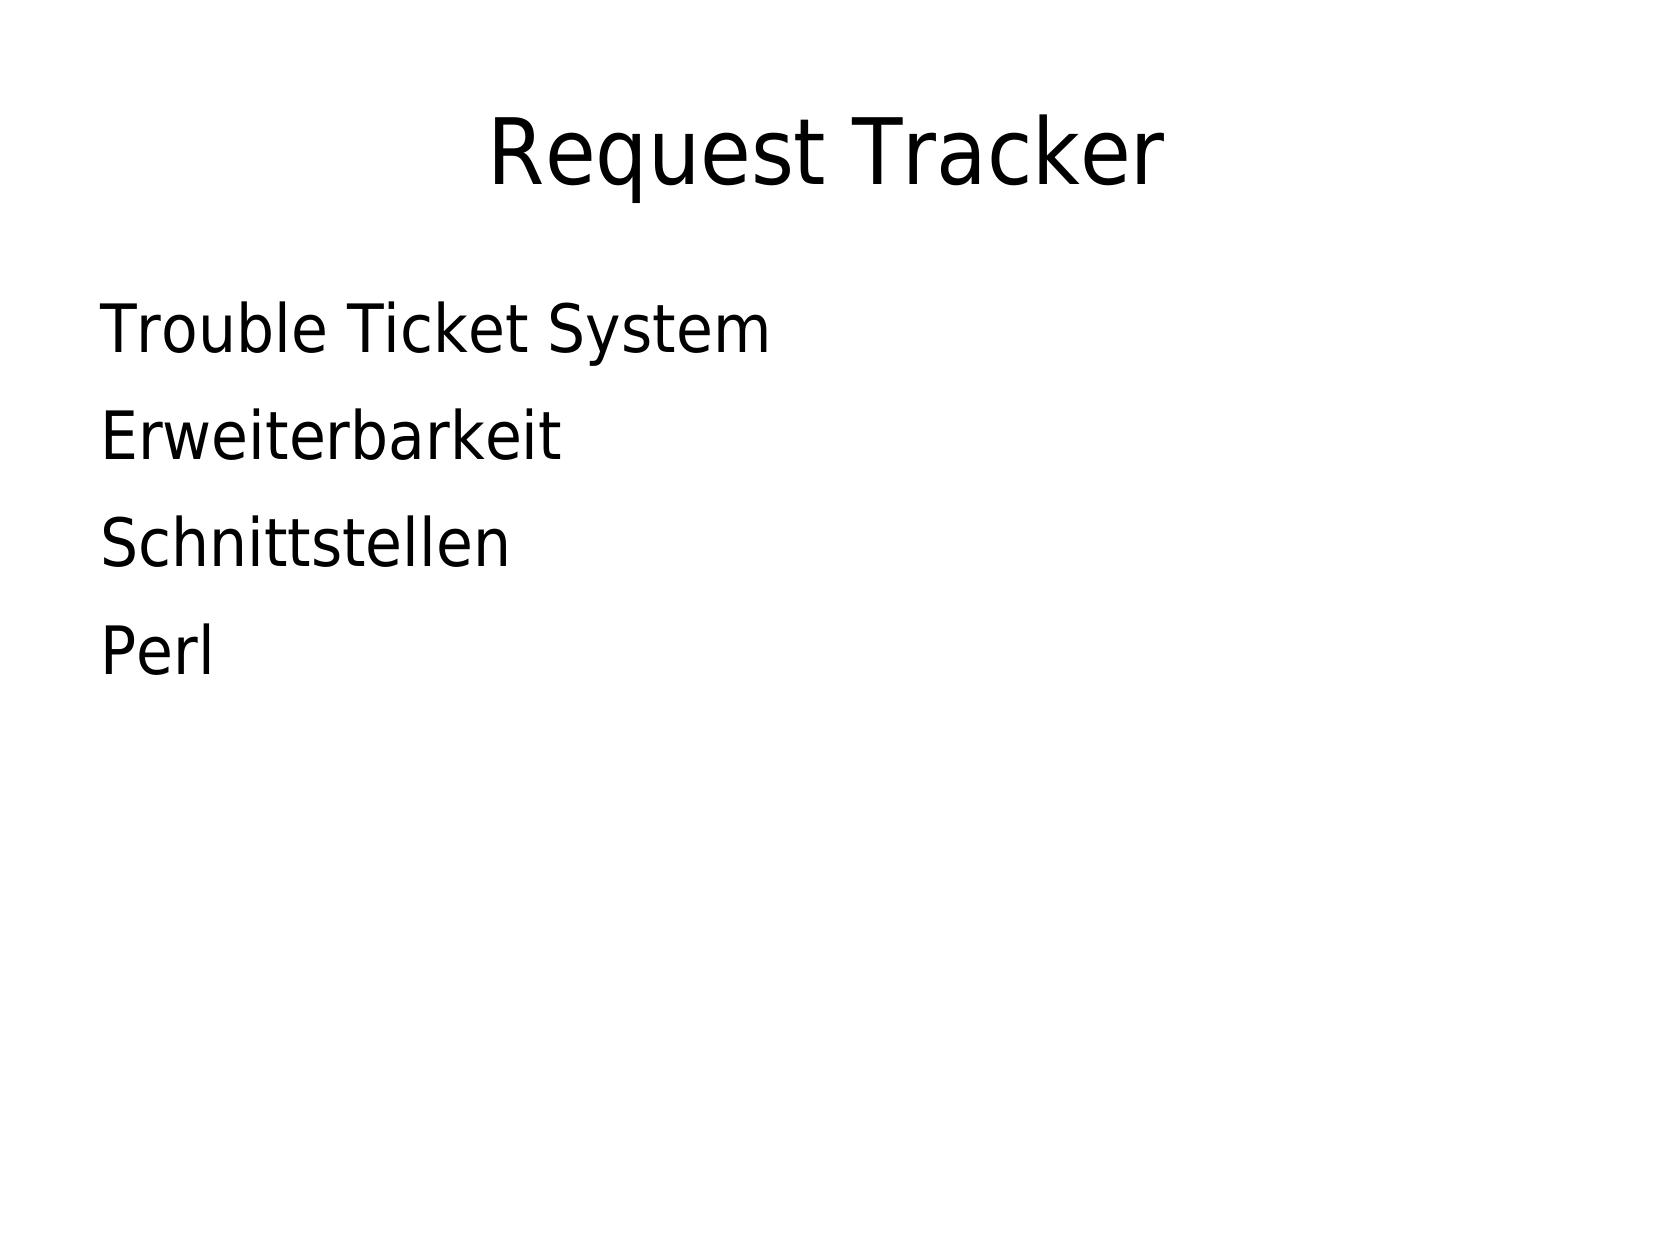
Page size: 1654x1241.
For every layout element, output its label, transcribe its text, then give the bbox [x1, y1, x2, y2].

title Request Tracker [82, 56, 1571, 250]
list Trouble Ticket System Erweiterbarkeit Schnittstellen Perl [82, 290, 1571, 1094]
